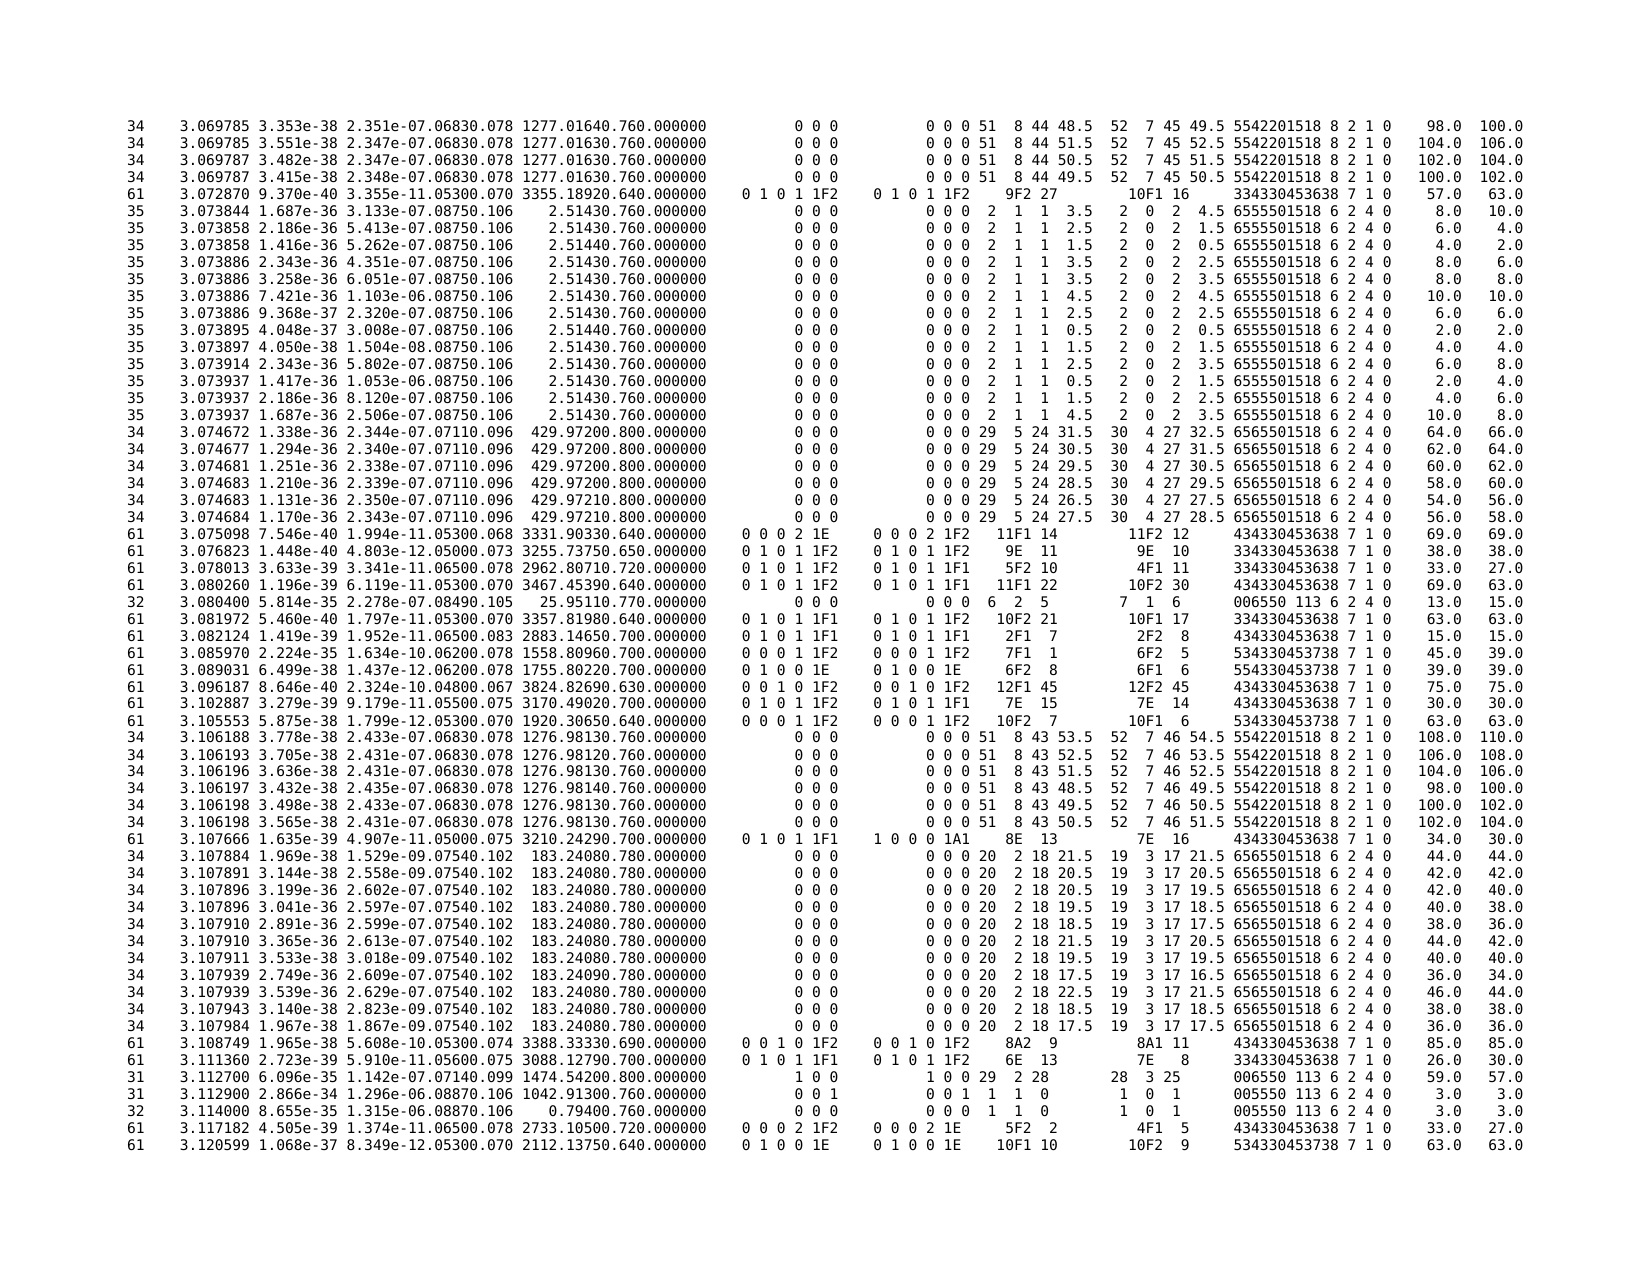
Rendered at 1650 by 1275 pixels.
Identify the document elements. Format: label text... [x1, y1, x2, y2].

text 34 3.107911 3.533e-38 3.018e-09.07540.102 183.24080.780.000000 0 0 0 0 0 0 20 2 18 19.5 19 3 17 19.5 6565501518 6 2 4 0 40.0 40.0 [118, 950, 1532, 967]
text 34 3.074683 1.210e-36 2.339e-07.07110.096 429.97200.800.000000 0 0 0 0 0 0 29 5 24 28.5 30 4 27 29.5 6565501518 6 2 4 0 58.0 60.0 [118, 475, 1532, 492]
text 34 3.106197 3.432e-38 2.435e-07.06830.078 1276.98140.760.000000 0 0 0 0 0 0 51 8 43 48.5 52 7 46 49.5 5542201518 8 2 1 0 98.0 100.0 [118, 780, 1532, 797]
text 34 3.074677 1.294e-36 2.340e-07.07110.096 429.97200.800.000000 0 0 0 0 0 0 29 5 24 30.5 30 4 27 31.5 6565501518 6 2 4 0 62.0 64.0 [118, 441, 1532, 458]
text 34 3.107939 2.749e-36 2.609e-07.07540.102 183.24090.780.000000 0 0 0 0 0 0 20 2 18 17.5 19 3 17 16.5 6565501518 6 2 4 0 36.0 34.0 [118, 967, 1532, 984]
text 35 3.073858 1.416e-36 5.262e-07.08750.106 2.51440.760.000000 0 0 0 0 0 0 2 1 1 1.5 2 0 2 0.5 6555501518 6 2 4 0 4.0 2.0 [118, 237, 1532, 254]
text 35 3.073886 9.368e-37 2.320e-07.08750.106 2.51430.760.000000 0 0 0 0 0 0 2 1 1 2.5 2 0 2 2.5 6555501518 6 2 4 0 6.0 6.0 [118, 305, 1532, 322]
text 34 3.106193 3.705e-38 2.431e-07.06830.078 1276.98120.760.000000 0 0 0 0 0 0 51 8 43 52.5 52 7 46 53.5 5542201518 8 2 1 0 106.0 108.0 [118, 746, 1532, 763]
text 61 3.107666 1.635e-39 4.907e-11.05000.075 3210.24290.700.000000 0 1 0 1 1F1 1 0 0 0 1A1 8E 13 7E 16 434330453638 7 1 0 34.0 30.0 [118, 831, 1532, 848]
text 61 3.078013 3.633e-39 3.341e-11.06500.078 2962.80710.720.000000 0 1 0 1 1F2 0 1 0 1 1F1 5F2 10 4F1 11 334330453638 7 1 0 33.0 27.0 [118, 559, 1532, 577]
text 61 3.072870 9.370e-40 3.355e-11.05300.070 3355.18920.640.000000 0 1 0 1 1F2 0 1 0 1 1F2 9F2 27 10F1 16 334330453638 7 1 0 57.0 63.0 [118, 186, 1532, 203]
text 35 3.073897 4.050e-38 1.504e-08.08750.106 2.51430.760.000000 0 0 0 0 0 0 2 1 1 1.5 2 0 2 1.5 6555501518 6 2 4 0 4.0 4.0 [118, 339, 1532, 356]
text 34 3.106198 3.565e-38 2.431e-07.06830.078 1276.98130.760.000000 0 0 0 0 0 0 51 8 43 50.5 52 7 46 51.5 5542201518 8 2 1 0 102.0 104.0 [118, 814, 1532, 831]
text 32 3.114000 8.655e-35 1.315e-06.08870.106 0.79400.760.000000 0 0 0 0 0 0 1 1 0 1 0 1 005550 113 6 2 4 0 3.0 3.0 [118, 1103, 1532, 1120]
text 61 3.105553 5.875e-38 1.799e-12.05300.070 1920.30650.640.000000 0 0 0 1 1F2 0 0 0 1 1F2 10F2 7 10F1 6 534330453738 7 1 0 63.0 63.0 [118, 712, 1532, 729]
text 35 3.073937 2.186e-36 8.120e-07.08750.106 2.51430.760.000000 0 0 0 0 0 0 2 1 1 1.5 2 0 2 2.5 6555501518 6 2 4 0 4.0 6.0 [118, 390, 1532, 407]
text 34 3.069785 3.353e-38 2.351e-07.06830.078 1277.01640.760.000000 0 0 0 0 0 0 51 8 44 48.5 52 7 45 49.5 5542201518 8 2 1 0 98.0 100.0 [118, 118, 1532, 135]
text 34 3.074681 1.251e-36 2.338e-07.07110.096 429.97200.800.000000 0 0 0 0 0 0 29 5 24 29.5 30 4 27 30.5 6565501518 6 2 4 0 60.0 62.0 [118, 458, 1532, 475]
text 34 3.107984 1.967e-38 1.867e-09.07540.102 183.24080.780.000000 0 0 0 0 0 0 20 2 18 17.5 19 3 17 17.5 6565501518 6 2 4 0 36.0 36.0 [118, 1018, 1532, 1035]
text 61 3.102887 3.279e-39 9.179e-11.05500.075 3170.49020.700.000000 0 1 0 1 1F2 0 1 0 1 1F1 7E 15 7E 14 434330453638 7 1 0 30.0 30.0 [118, 695, 1532, 712]
text 34 3.074683 1.131e-36 2.350e-07.07110.096 429.97210.800.000000 0 0 0 0 0 0 29 5 24 26.5 30 4 27 27.5 6565501518 6 2 4 0 54.0 56.0 [118, 492, 1532, 509]
text 34 3.107891 3.144e-38 2.558e-09.07540.102 183.24080.780.000000 0 0 0 0 0 0 20 2 18 20.5 19 3 17 20.5 6565501518 6 2 4 0 42.0 42.0 [118, 865, 1532, 882]
text 35 3.073858 2.186e-36 5.413e-07.08750.106 2.51430.760.000000 0 0 0 0 0 0 2 1 1 2.5 2 0 2 1.5 6555501518 6 2 4 0 6.0 4.0 [118, 220, 1532, 237]
text 34 3.106188 3.778e-38 2.433e-07.06830.078 1276.98130.760.000000 0 0 0 0 0 0 51 8 43 53.5 52 7 46 54.5 5542201518 8 2 1 0 108.0 110.0 [118, 729, 1532, 746]
text 61 3.076823 1.448e-40 4.803e-12.05000.073 3255.73750.650.000000 0 1 0 1 1F2 0 1 0 1 1F2 9E 11 9E 10 334330453638 7 1 0 38.0 38.0 [118, 543, 1532, 559]
text 61 3.111360 2.723e-39 5.910e-11.05600.075 3088.12790.700.000000 0 1 0 1 1F1 0 1 0 1 1F2 6E 13 7E 8 334330453638 7 1 0 26.0 30.0 [118, 1052, 1532, 1069]
text 34 3.107943 3.140e-38 2.823e-09.07540.102 183.24080.780.000000 0 0 0 0 0 0 20 2 18 18.5 19 3 17 18.5 6565501518 6 2 4 0 38.0 38.0 [118, 1001, 1532, 1018]
text 35 3.073895 4.048e-37 3.008e-07.08750.106 2.51440.760.000000 0 0 0 0 0 0 2 1 1 0.5 2 0 2 0.5 6555501518 6 2 4 0 2.0 2.0 [118, 322, 1532, 339]
text 61 3.108749 1.965e-38 5.608e-10.05300.074 3388.33330.690.000000 0 0 1 0 1F2 0 0 1 0 1F2 8A2 9 8A1 11 434330453638 7 1 0 85.0 85.0 [118, 1035, 1532, 1052]
text 61 3.080260 1.196e-39 6.119e-11.05300.070 3467.45390.640.000000 0 1 0 1 1F2 0 1 0 1 1F1 11F1 22 10F2 30 434330453638 7 1 0 69.0 63.0 [118, 577, 1532, 593]
text 34 3.106198 3.498e-38 2.433e-07.06830.078 1276.98130.760.000000 0 0 0 0 0 0 51 8 43 49.5 52 7 46 50.5 5542201518 8 2 1 0 100.0 102.0 [118, 797, 1532, 814]
text 35 3.073914 2.343e-36 5.802e-07.08750.106 2.51430.760.000000 0 0 0 0 0 0 2 1 1 2.5 2 0 2 3.5 6555501518 6 2 4 0 6.0 8.0 [118, 356, 1532, 373]
text 35 3.073844 1.687e-36 3.133e-07.08750.106 2.51430.760.000000 0 0 0 0 0 0 2 1 1 3.5 2 0 2 4.5 6555501518 6 2 4 0 8.0 10.0 [118, 203, 1532, 220]
text 34 3.069785 3.551e-38 2.347e-07.06830.078 1277.01630.760.000000 0 0 0 0 0 0 51 8 44 51.5 52 7 45 52.5 5542201518 8 2 1 0 104.0 106.0 [118, 135, 1532, 152]
text 35 3.073886 3.258e-36 6.051e-07.08750.106 2.51430.760.000000 0 0 0 0 0 0 2 1 1 3.5 2 0 2 3.5 6555501518 6 2 4 0 8.0 8.0 [118, 271, 1532, 288]
text 35 3.073937 1.417e-36 1.053e-06.08750.106 2.51430.760.000000 0 0 0 0 0 0 2 1 1 0.5 2 0 2 1.5 6555501518 6 2 4 0 2.0 4.0 [118, 373, 1532, 390]
text 31 3.112900 2.866e-34 1.296e-06.08870.106 1042.91300.760.000000 0 0 1 0 0 1 1 1 0 1 0 1 005550 113 6 2 4 0 3.0 3.0 [118, 1086, 1532, 1103]
text 61 3.082124 1.419e-39 1.952e-11.06500.083 2883.14650.700.000000 0 1 0 1 1F1 0 1 0 1 1F1 2F1 7 2F2 8 434330453638 7 1 0 15.0 15.0 [118, 627, 1532, 644]
text 34 3.069787 3.482e-38 2.347e-07.06830.078 1277.01630.760.000000 0 0 0 0 0 0 51 8 44 50.5 52 7 45 51.5 5542201518 8 2 1 0 102.0 104.0 [118, 152, 1532, 169]
text 34 3.107884 1.969e-38 1.529e-09.07540.102 183.24080.780.000000 0 0 0 0 0 0 20 2 18 21.5 19 3 17 21.5 6565501518 6 2 4 0 44.0 44.0 [118, 848, 1532, 865]
text 35 3.073937 1.687e-36 2.506e-07.08750.106 2.51430.760.000000 0 0 0 0 0 0 2 1 1 4.5 2 0 2 3.5 6555501518 6 2 4 0 10.0 8.0 [118, 407, 1532, 424]
text 35 3.073886 7.421e-36 1.103e-06.08750.106 2.51430.760.000000 0 0 0 0 0 0 2 1 1 4.5 2 0 2 4.5 6555501518 6 2 4 0 10.0 10.0 [118, 288, 1532, 305]
text 61 3.075098 7.546e-40 1.994e-11.05300.068 3331.90330.640.000000 0 0 0 2 1E 0 0 0 2 1F2 11F1 14 11F2 12 434330453638 7 1 0 69.0 69.0 [118, 526, 1532, 543]
text 34 3.069787 3.415e-38 2.348e-07.06830.078 1277.01630.760.000000 0 0 0 0 0 0 51 8 44 49.5 52 7 45 50.5 5542201518 8 2 1 0 100.0 102.0 [118, 169, 1532, 186]
text 34 3.106196 3.636e-38 2.431e-07.06830.078 1276.98130.760.000000 0 0 0 0 0 0 51 8 43 51.5 52 7 46 52.5 5542201518 8 2 1 0 104.0 106.0 [118, 763, 1532, 780]
text 61 3.117182 4.505e-39 1.374e-11.06500.078 2733.10500.720.000000 0 0 0 2 1F2 0 0 0 2 1E 5F2 2 4F1 5 434330453638 7 1 0 33.0 27.0 [118, 1120, 1532, 1137]
text 34 3.107896 3.041e-36 2.597e-07.07540.102 183.24080.780.000000 0 0 0 0 0 0 20 2 18 19.5 19 3 17 18.5 6565501518 6 2 4 0 40.0 38.0 [118, 899, 1532, 916]
text 61 3.089031 6.499e-38 1.437e-12.06200.078 1755.80220.700.000000 0 1 0 0 1E 0 1 0 0 1E 6F2 8 6F1 6 554330453738 7 1 0 39.0 39.0 [118, 661, 1532, 678]
text 34 3.107939 3.539e-36 2.629e-07.07540.102 183.24080.780.000000 0 0 0 0 0 0 20 2 18 22.5 19 3 17 21.5 6565501518 6 2 4 0 46.0 44.0 [118, 984, 1532, 1001]
text 34 3.074672 1.338e-36 2.344e-07.07110.096 429.97200.800.000000 0 0 0 0 0 0 29 5 24 31.5 30 4 27 32.5 6565501518 6 2 4 0 64.0 66.0 [118, 424, 1532, 441]
text 61 3.081972 5.460e-40 1.797e-11.05300.070 3357.81980.640.000000 0 1 0 1 1F1 0 1 0 1 1F2 10F2 21 10F1 17 334330453638 7 1 0 63.0 63.0 [118, 611, 1532, 627]
text 34 3.107910 3.365e-36 2.613e-07.07540.102 183.24080.780.000000 0 0 0 0 0 0 20 2 18 21.5 19 3 17 20.5 6565501518 6 2 4 0 44.0 42.0 [118, 933, 1532, 950]
text 61 3.120599 1.068e-37 8.349e-12.05300.070 2112.13750.640.000000 0 1 0 0 1E 0 1 0 0 1E 10F1 10 10F2 9 534330453738 7 1 0 63.0 63.0 [118, 1137, 1532, 1154]
text 32 3.080400 5.814e-35 2.278e-07.08490.105 25.95110.770.000000 0 0 0 0 0 0 6 2 5 7 1 6 006550 113 6 2 4 0 13.0 15.0 [118, 593, 1532, 611]
text 34 3.074684 1.170e-36 2.343e-07.07110.096 429.97210.800.000000 0 0 0 0 0 0 29 5 24 27.5 30 4 27 28.5 6565501518 6 2 4 0 56.0 58.0 [118, 509, 1532, 526]
text 35 3.073886 2.343e-36 4.351e-07.08750.106 2.51430.760.000000 0 0 0 0 0 0 2 1 1 3.5 2 0 2 2.5 6555501518 6 2 4 0 8.0 6.0 [118, 254, 1532, 271]
text 61 3.085970 2.224e-35 1.634e-10.06200.078 1558.80960.700.000000 0 0 0 1 1F2 0 0 0 1 1F2 7F1 1 6F2 5 534330453738 7 1 0 45.0 39.0 [118, 644, 1532, 661]
text 34 3.107896 3.199e-36 2.602e-07.07540.102 183.24080.780.000000 0 0 0 0 0 0 20 2 18 20.5 19 3 17 19.5 6565501518 6 2 4 0 42.0 40.0 [118, 882, 1532, 899]
text 31 3.112700 6.096e-35 1.142e-07.07140.099 1474.54200.800.000000 1 0 0 1 0 0 29 2 28 28 3 25 006550 113 6 2 4 0 59.0 57.0 [118, 1069, 1532, 1086]
text 34 3.107910 2.891e-36 2.599e-07.07540.102 183.24080.780.000000 0 0 0 0 0 0 20 2 18 18.5 19 3 17 17.5 6565501518 6 2 4 0 38.0 36.0 [118, 916, 1532, 933]
text 61 3.096187 8.646e-40 2.324e-10.04800.067 3824.82690.630.000000 0 0 1 0 1F2 0 0 1 0 1F2 12F1 45 12F2 45 434330453638 7 1 0 75.0 75.0 [118, 678, 1532, 695]
